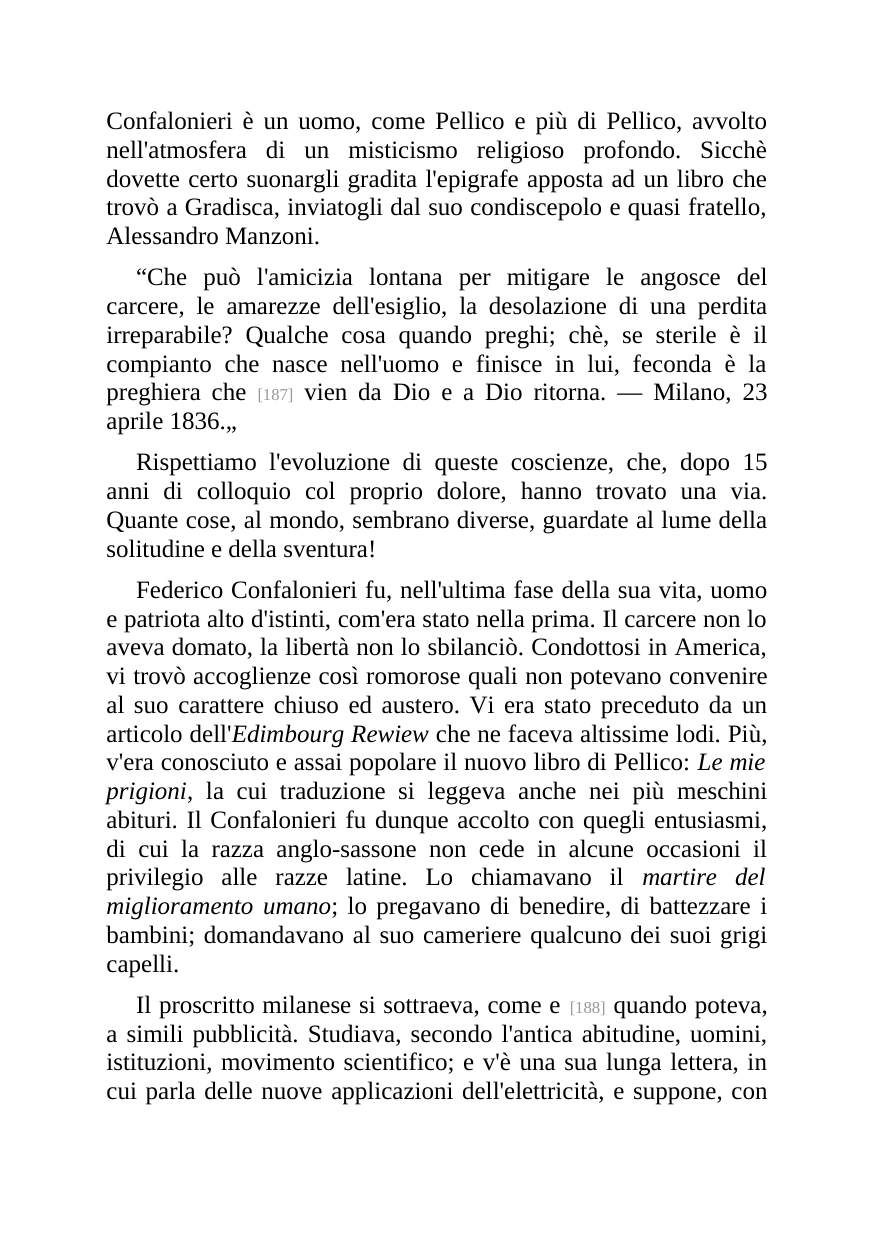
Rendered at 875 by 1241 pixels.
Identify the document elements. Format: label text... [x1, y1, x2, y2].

text Federico Confalonieri fu, nell'ultima fase della sua vita, uomo e patriota alto d'istinti, com'era stato nella prima. Il carcere non lo aveva domato, la libertà non lo sbilanciò. Condottosi in America, vi trovò accoglienze così romorose quali non potevano convenire al suo carattere chiuso ed austero. Vi era stato preceduto da un articolo dell'Edimbourg Rewiew che ne faceva altissime lodi. Più, v'era conosciuto e assai popolare il nuovo libro di Pellico: Le mie prigioni, la cui traduzione si leggeva anche nei più meschini abituri. Il Confalonieri fu dunque accolto con quegli entusiasmi, di cui la razza anglo-sassone non cede in alcune occasioni il privilegio alle razze latine. Lo chiamavano il martire del miglioramento umano; lo pregavano di benedire, di battezzare i bambini; domandavano al suo cameriere qualcuno dei suoi grigi capelli. [106, 575, 768, 977]
text Il proscritto milanese si sottraeva, come e [188] quando poteva, a simili pubblicità. Studiava, secondo l'antica abitudine, uomini, istituzioni, movimento scientifico; e v'è una sua lunga lettera, in cui parla delle nuove applicazioni dell'elettricità, e suppone, con [106, 990, 768, 1105]
text “Che può l'amicizia lontana per mitigare le angosce del carcere, le amarezze dell'esiglio, la desolazione di una perdita irreparabile? Qualche cosa quando preghi; chè, se sterile è il compianto che nasce nell'uomo e finisce in lui, feconda è la preghiera che [187] vien da Dio e a Dio ritorna. — Milano, 23 aprile 1836.„ [106, 262, 768, 435]
text Rispettiamo l'evoluzione di queste coscienze, che, dopo 15 anni di colloquio col proprio dolore, hanno trovato una via. Quante cose, al mondo, sembrano diverse, guardate al lume della solitudine e della sventura! [106, 447, 768, 562]
text Confalonieri è un uomo, come Pellico e più di Pellico, avvolto nell'atmosfera di un misticismo religioso profondo. Sicchè dovette certo suonargli gradita l'epigrafe apposta ad un libro che trovò a Gradisca, inviatogli dal suo condiscepolo e quasi fratello, Alessandro Manzoni. [106, 106, 768, 250]
